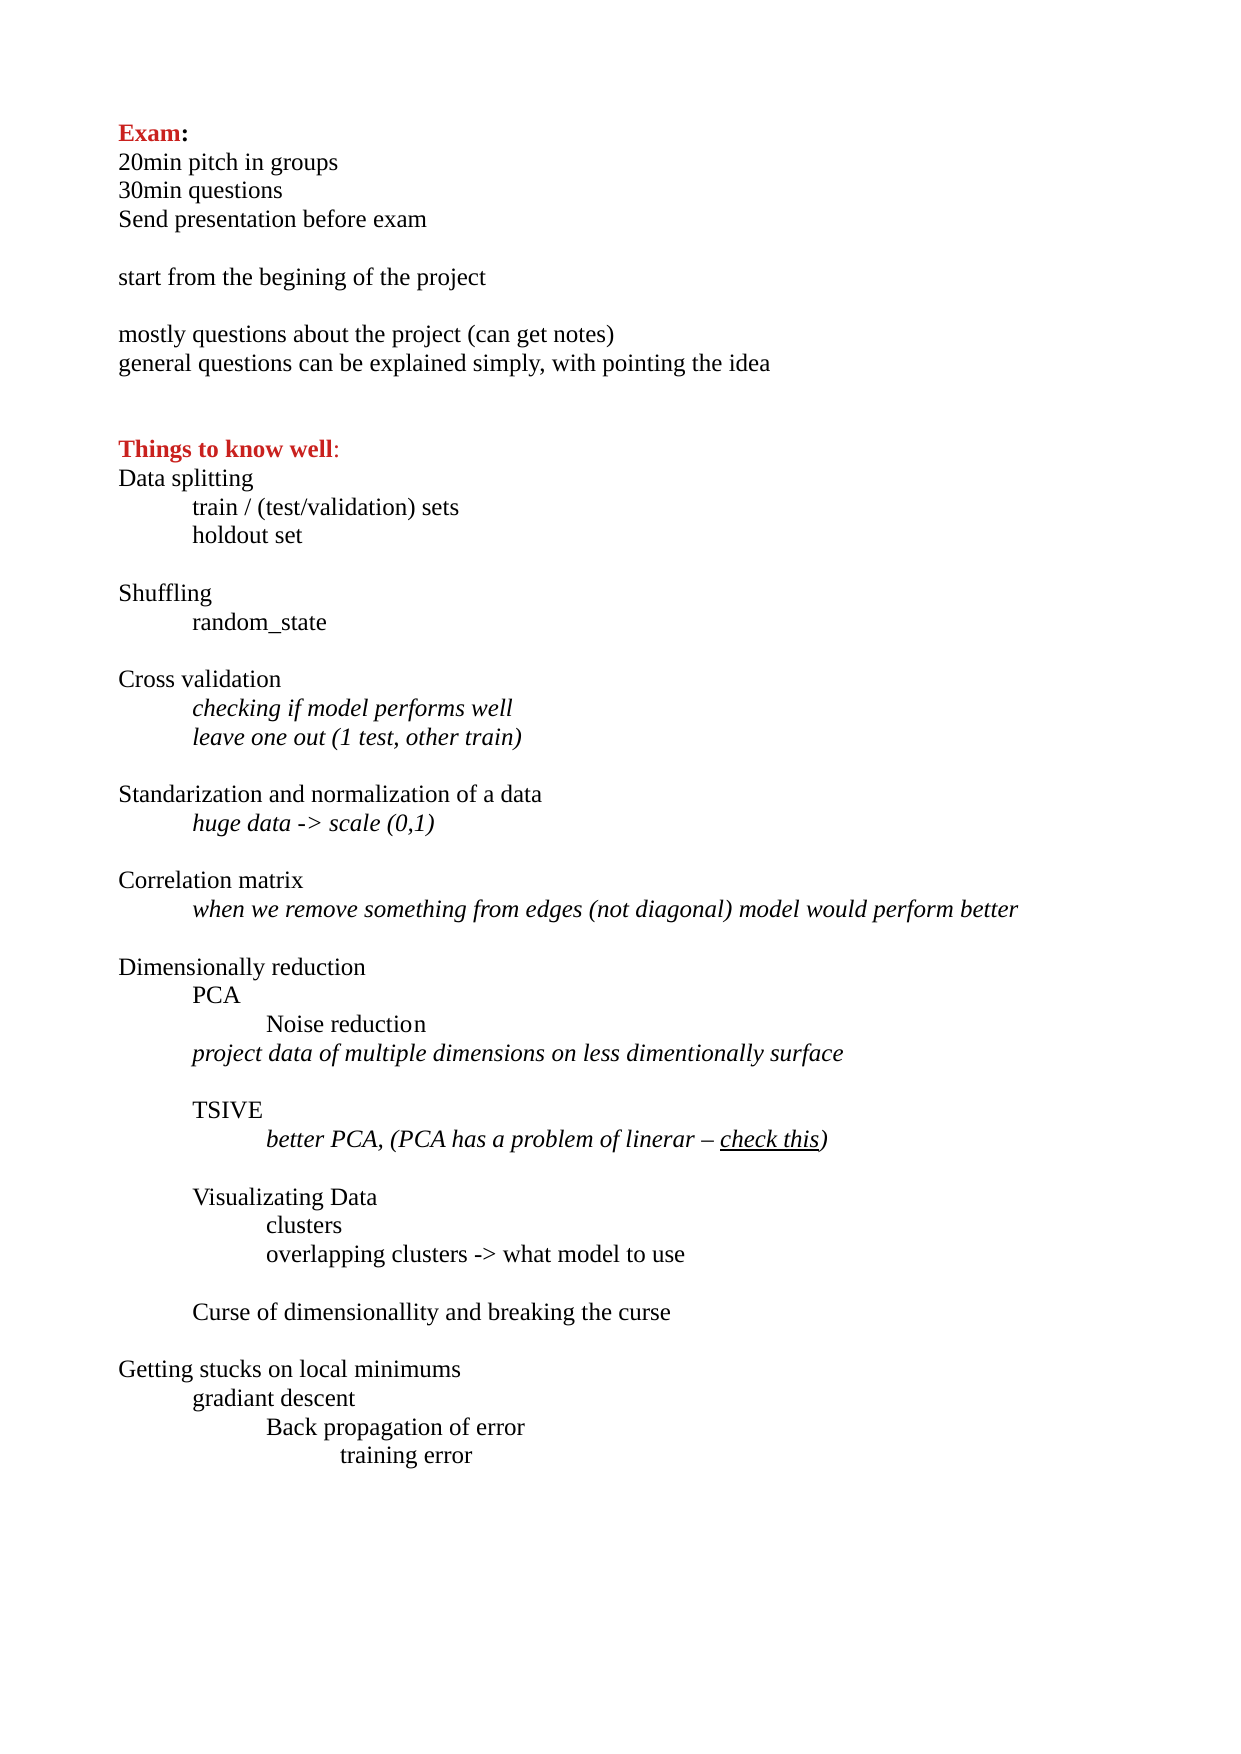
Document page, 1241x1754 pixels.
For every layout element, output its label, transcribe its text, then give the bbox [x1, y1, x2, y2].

text Dimensionally reduction [118, 952, 1122, 981]
text clusters [118, 1211, 1122, 1239]
text better PCA, (PCA has a problem of linerar – check this) [118, 1124, 1122, 1153]
text Getting stucks on local minimums [118, 1354, 1122, 1383]
text Exam: [118, 118, 1122, 147]
text huge data -> scale (0,1) [118, 808, 1122, 837]
text training error [118, 1441, 1122, 1469]
text holdout set [118, 521, 1122, 549]
text Back propagation of error [118, 1412, 1122, 1441]
text gradiant descent [118, 1383, 1122, 1412]
text when we remove something from edges (not diagonal) model would perform better [118, 894, 1122, 923]
text train / (test/validation) sets [118, 492, 1122, 521]
text 20min pitch in groups [118, 147, 1122, 176]
text Send presentation before exam [118, 204, 1122, 233]
text PCA [118, 981, 1122, 1009]
text leave one out (1 test, other train) [118, 722, 1122, 751]
text Curse of dimensionallity and breaking the curse [118, 1297, 1122, 1326]
text general questions can be explained simply, with pointing the idea [118, 348, 1122, 377]
text Cross validation [118, 664, 1122, 693]
text Correlation matrix [118, 866, 1122, 894]
text Standarization and normalization of a data [118, 779, 1122, 808]
text mostly questions about the project (can get notes) [118, 319, 1122, 348]
text Visualizating Data [118, 1182, 1122, 1211]
text start from the begining of the project [118, 262, 1122, 291]
text Noise reductio n [118, 1009, 1122, 1038]
text project data of multiple dimensions on less dimentionally surface [118, 1038, 1122, 1067]
text Data splitting [118, 463, 1122, 492]
text overlapping clusters -> what model to use [118, 1239, 1122, 1268]
text TSIVE [118, 1096, 1122, 1124]
text random_state [118, 607, 1122, 636]
text 30min questions [118, 176, 1122, 204]
text Shuffling [118, 578, 1122, 607]
text Things to know well: [118, 434, 1122, 463]
text checking if model performs well [118, 693, 1122, 722]
